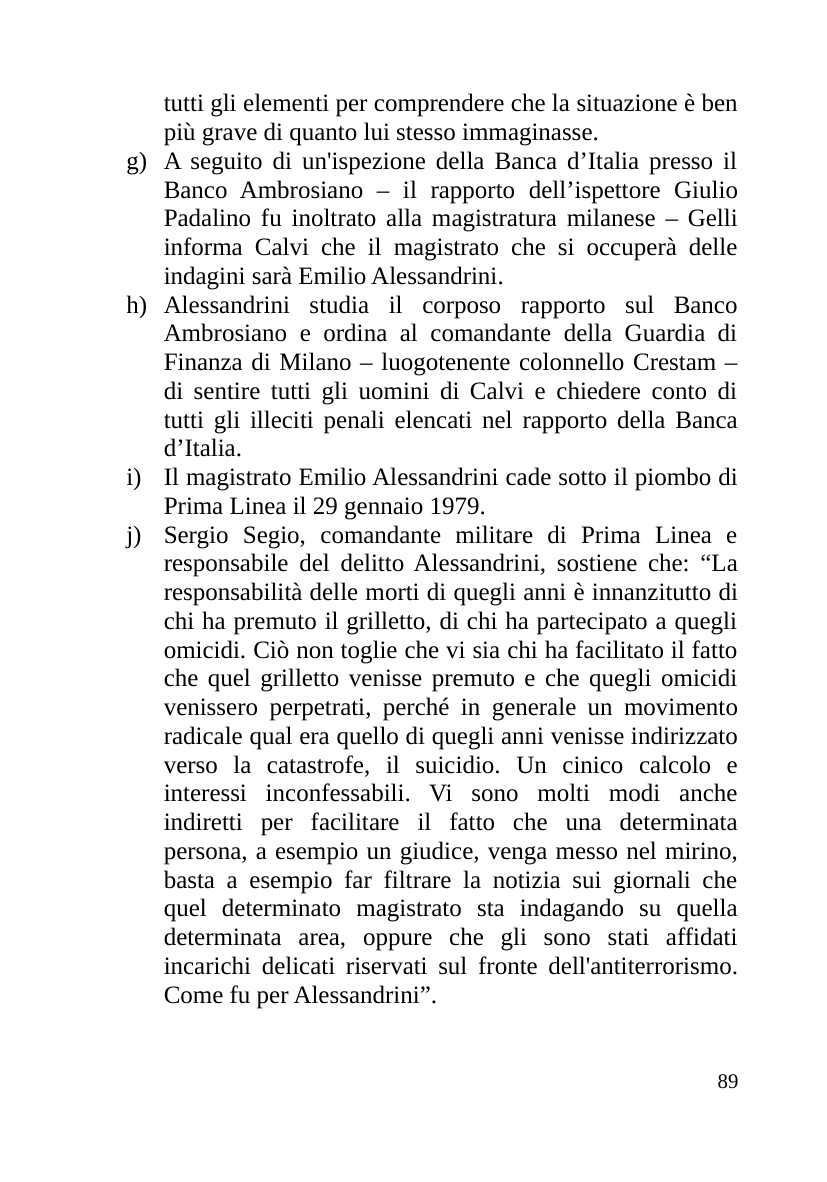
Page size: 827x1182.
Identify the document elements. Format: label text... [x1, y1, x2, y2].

list Alessandrini studia il corposo rapporto sul Banco Ambrosiano e ordina al comandante della Guardia di Finanza di Milano – luogotenente colonnello Crestam – di sentire tutti gli uomini di Calvi e chiedere conto di tutti gli illeciti penali elencati nel rapporto della Banca d’Italia. [126, 290, 738, 462]
list Il magistrato Emilio Alessandrini cade sotto il piombo di Prima Linea il 29 gennaio 1979. [126, 462, 738, 520]
list A seguito di un'ispezione della Banca d’Italia presso il Banco Ambrosiano – il rapporto dell’ispettore Giulio Padalino fu inoltrato alla magistratura milanese – Gelli informa Calvi che il magistrato che si occuperà delle indagini sarà Emilio Alessandrini. [126, 146, 738, 290]
list Sergio Segio, comandante militare di Prima Linea e responsabile del delitto Alessandrini, sostiene che: “La responsabilità delle morti di quegli anni è innanzitutto di chi ha premuto il grilletto, di chi ha partecipato a quegli omicidi. Ciò non toglie che vi sia chi ha facilitato il fatto che quel grilletto venisse premuto e che quegli omicidi venissero perpetrati, perché in generale un movimento radicale qual era quello di quegli anni venisse indirizzato verso la catastrofe, il suicidio. Un cinico calcolo e interessi inconfessabili. Vi sono molti modi anche indiretti per facilitare il fatto che una determinata persona, a esempio un giudice, venga messo nel mirino, basta a esempio far filtrare la notizia sui giornali che quel determinato magistrato sta indagando su quella determinata area, oppure che gli sono stati affidati incarichi delicati riservati sul fronte dell'antiterrorismo. Come fu per Alessandrini”. [126, 520, 738, 1008]
list tutti gli elementi per comprendere che la situazione è ben più grave di quanto lui stesso immaginasse. [126, 88, 738, 146]
